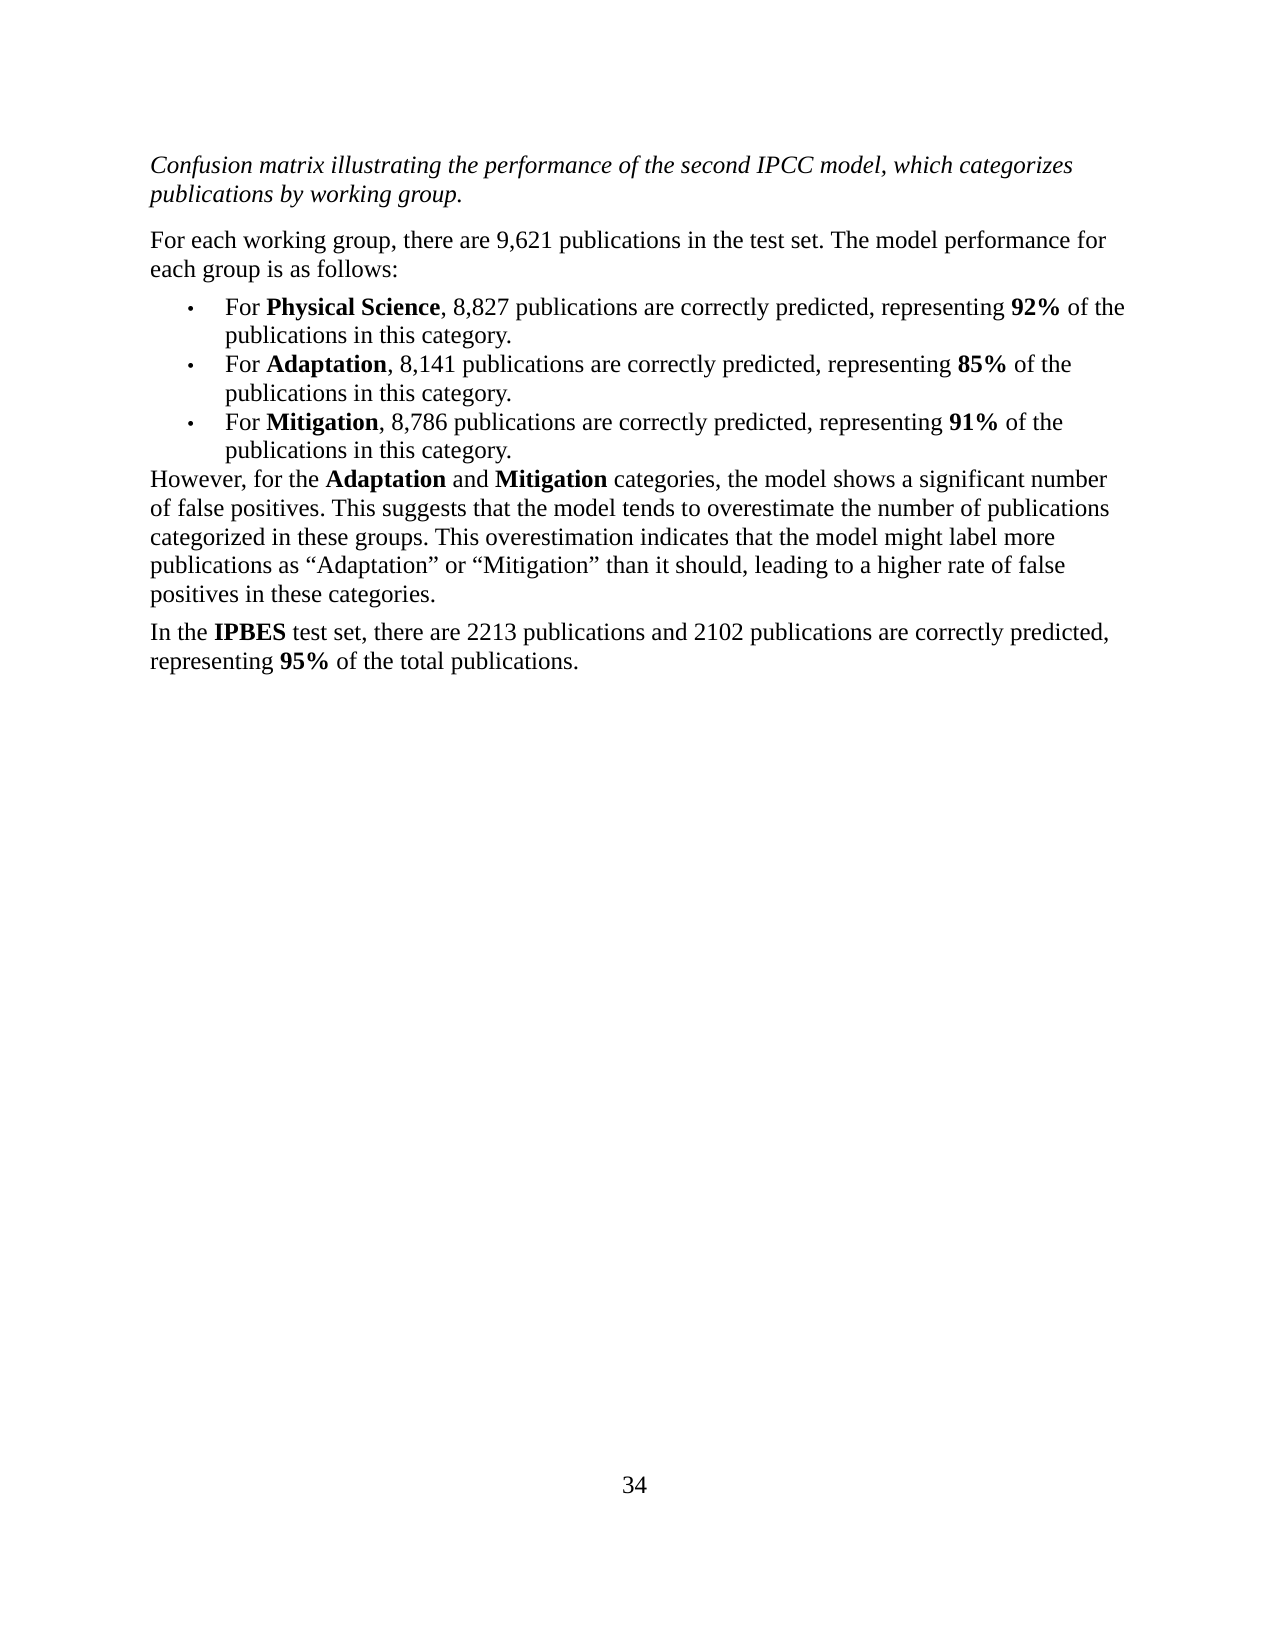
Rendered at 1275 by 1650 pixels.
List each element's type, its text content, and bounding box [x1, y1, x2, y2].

list For Adaptation, 8,141 publications are correctly predicted, representing 85% of the publications in this category. [187, 349, 1125, 407]
text Confusion matrix illustrating the performance of the second IPCC model, which categorizes publications by working group. [150, 150, 1125, 207]
text However, for the Adaptation and Mitigation categories, the model shows a significant number of false positives. This suggests that the model tends to overestimate the number of publications categorized in these groups. This overestimation indicates that the model might label more publications as “Adaptation” or “Mitigation” than it should, leading to a higher rate of false positives in these categories. [150, 464, 1125, 608]
list For Physical Science, 8,827 publications are correctly predicted, representing 92% of the publications in this category. [187, 292, 1125, 349]
list For Mitigation, 8,786 publications are correctly predicted, representing 91% of the publications in this category. [187, 407, 1125, 464]
text In the IPBES test set, there are 2213 publications and 2102 publications are correctly predicted, representing 95% of the total publications. [150, 617, 1125, 674]
text For each working group, there are 9,621 publications in the test set. The model performance for each group is as follows: [150, 225, 1125, 283]
